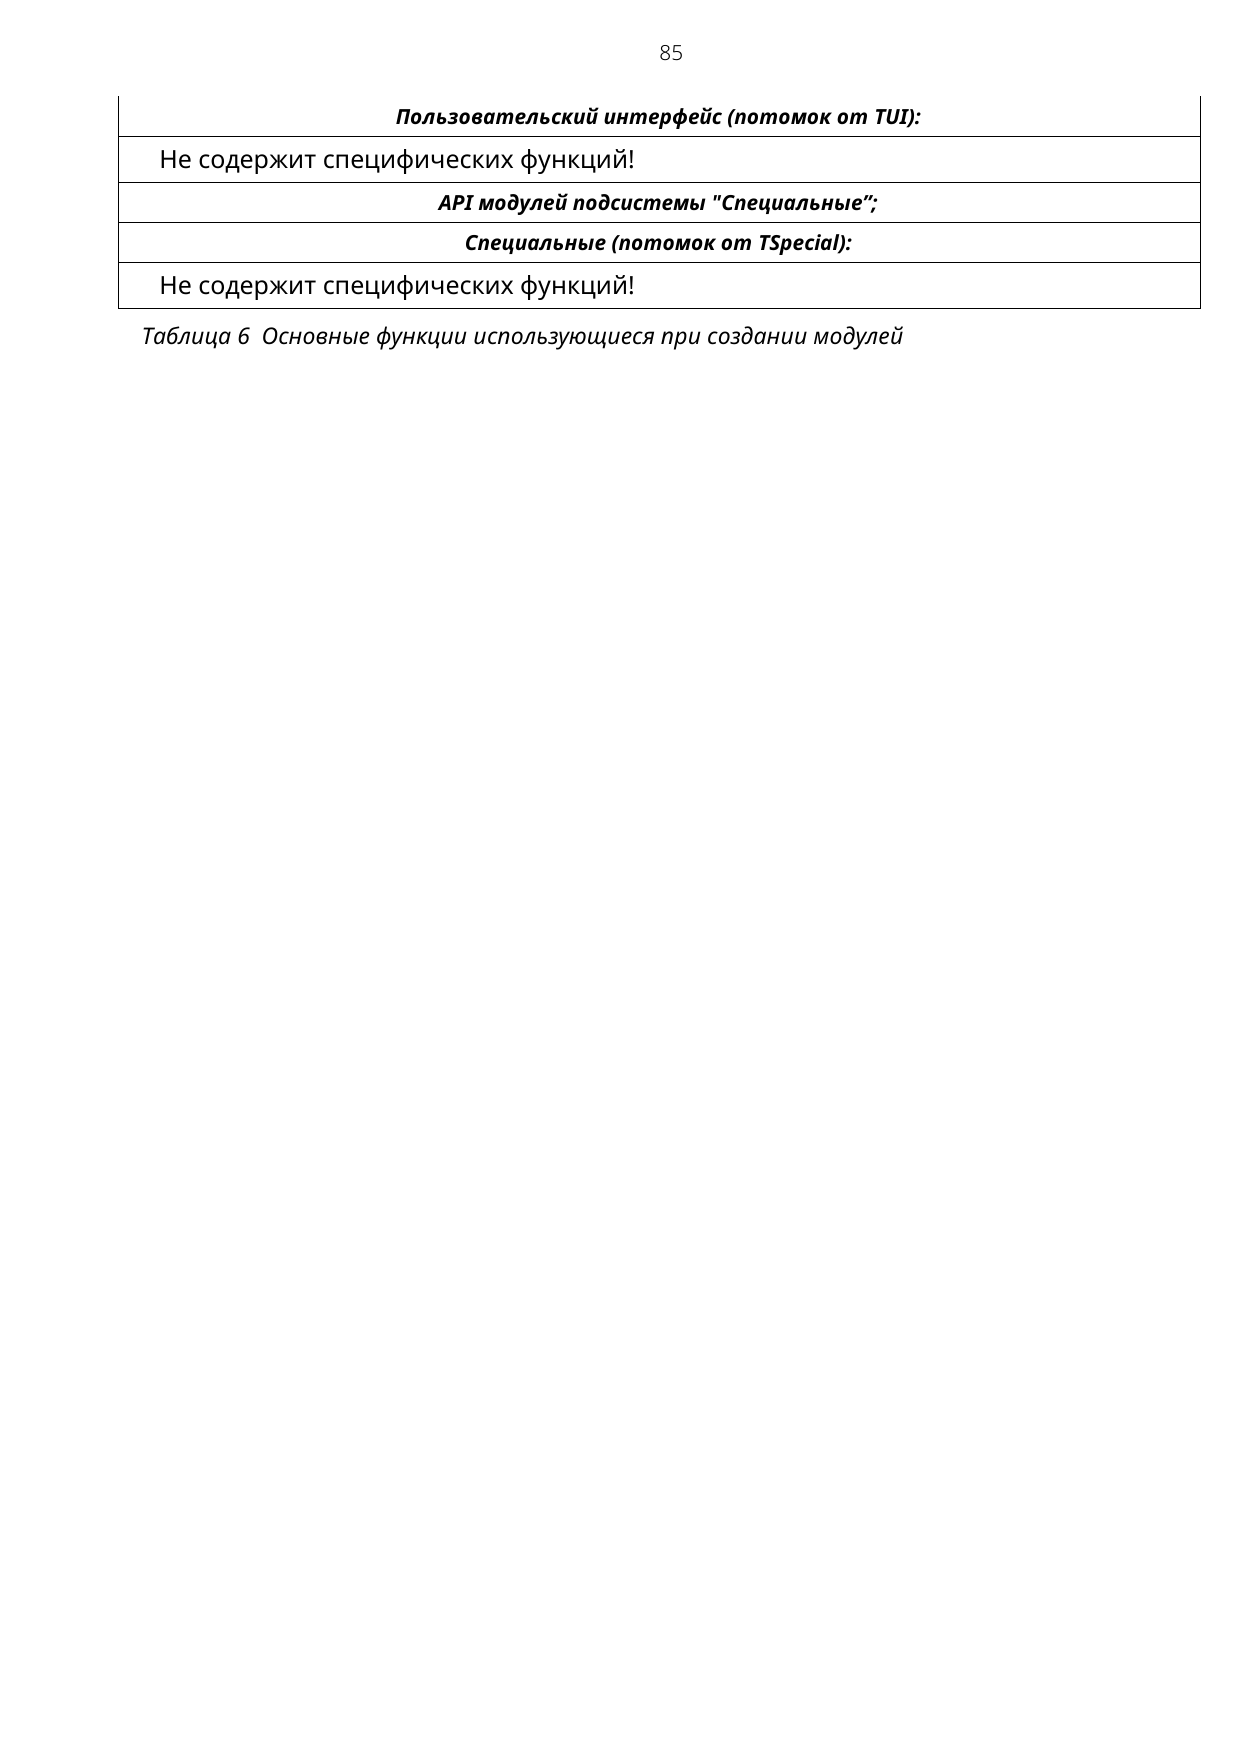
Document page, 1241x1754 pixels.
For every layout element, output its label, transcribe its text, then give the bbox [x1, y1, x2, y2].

table_cell Не содержит специфических функций! [119, 137, 1200, 182]
table_cell Специальные (потомок от TSpecial): [119, 223, 1200, 262]
table_cell API модулей подсистемы "Специальные”; [119, 183, 1200, 222]
table_cell Пользовательский интерфейс (потомок от TUI): [119, 96, 1200, 136]
text Таблица 6 Основные функции использующиеся при создании модулей [118, 320, 1201, 351]
table_cell Не содержит специфических функций! [119, 263, 1200, 308]
